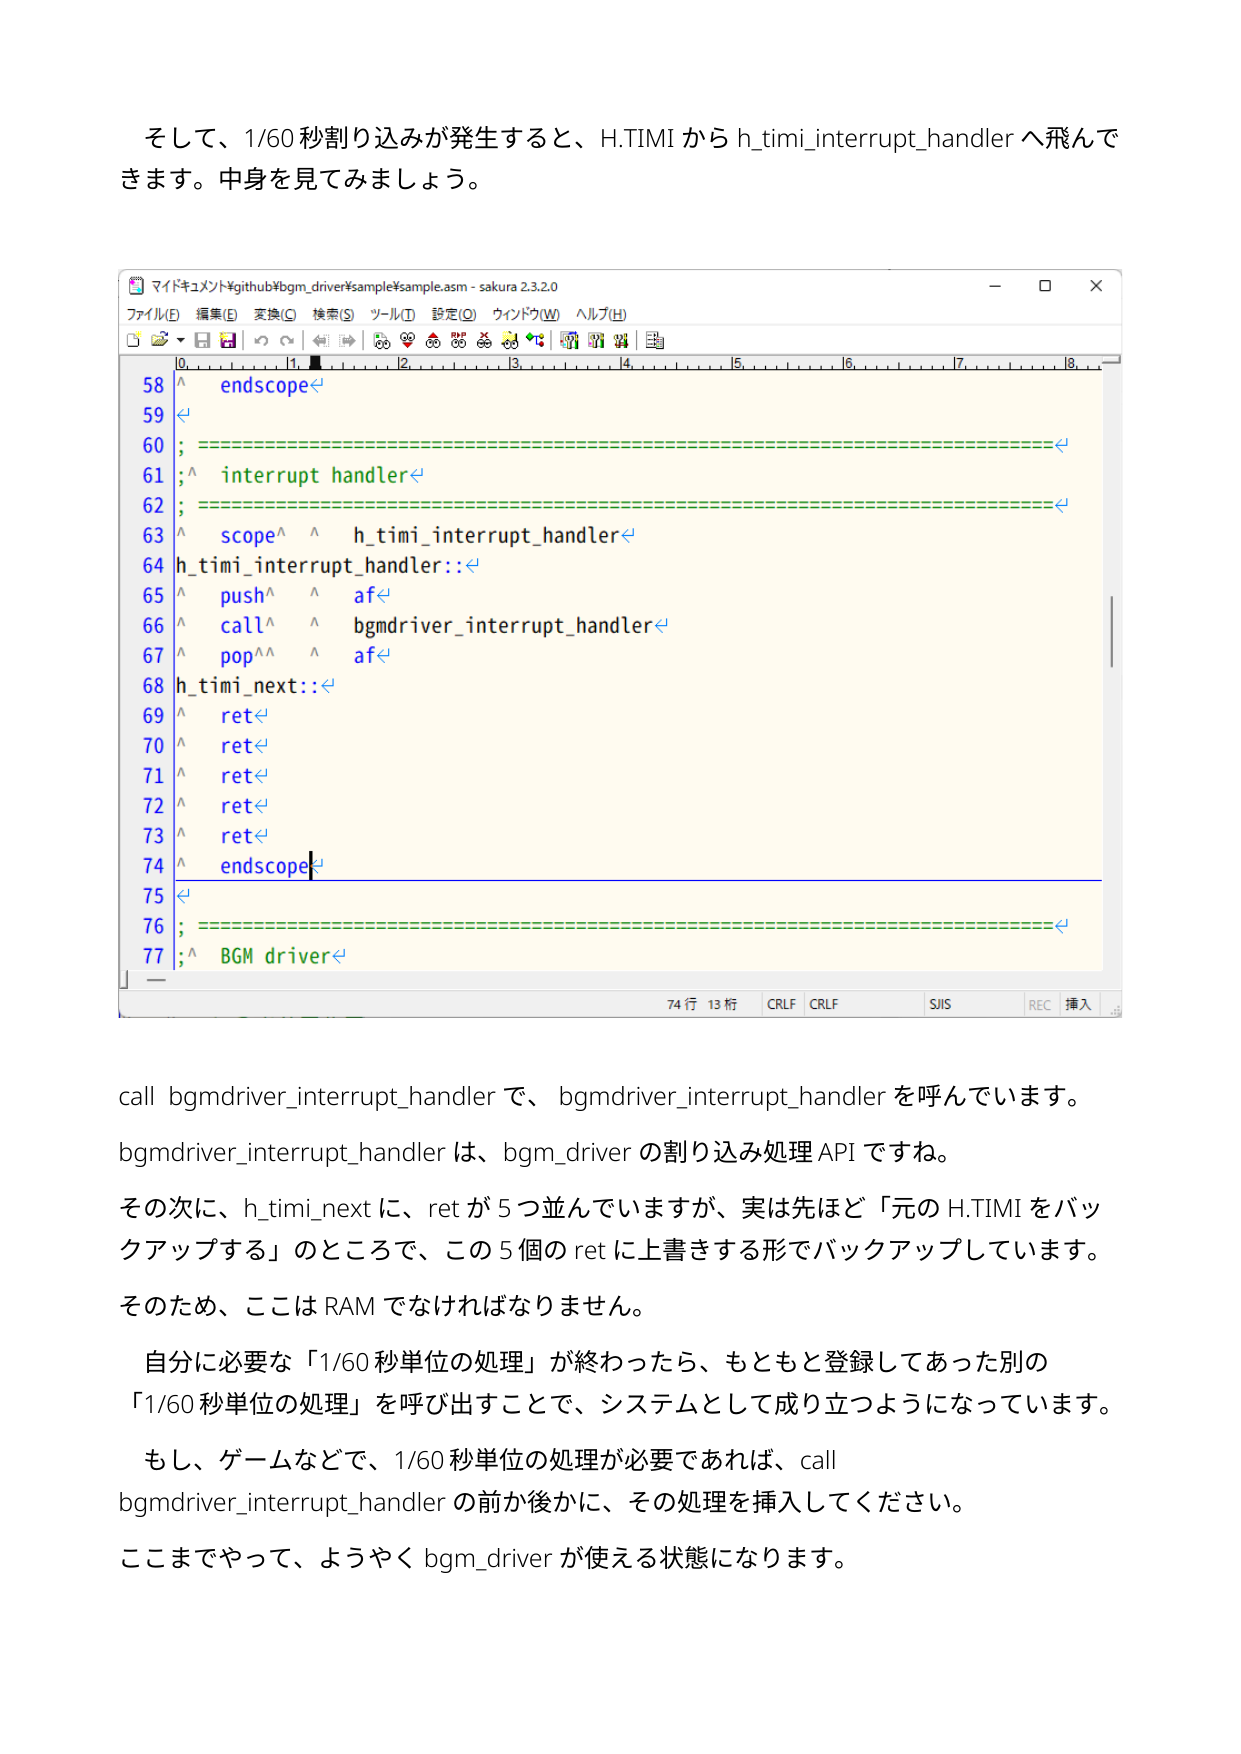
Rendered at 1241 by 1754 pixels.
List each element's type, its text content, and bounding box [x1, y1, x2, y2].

text もし、ゲームなどで、1/60秒単位の処理が必要であれば、call bgmdriver_interrupt_handler の前か後かに、その処理を挿入してください。 [118, 1441, 1122, 1518]
text そして、1/60秒割り込みが発生すると、H.TIMI から h_timi_interrupt_handler へ飛んできます。中身を見てみましょう。 [118, 118, 1122, 196]
text bgmdriver_interrupt_handler は、bgm_driver の割り込み処理API ですね。 [118, 1132, 1122, 1168]
text call bgmdriver_interrupt_handler で、 bgmdriver_interrupt_handler を呼んでいます。 [118, 1076, 1122, 1112]
picture [118, 269, 1123, 1018]
text 自分に必要な「1/60秒単位の処理」が終わったら、もともと登録してあった別の「1/60秒単位の処理」を呼び出すことで、システムとして成り立つようになっています。 [118, 1343, 1122, 1421]
text そのため、ここは RAM でなければなりません。 [118, 1286, 1122, 1323]
text ここまでやって、ようやく bgm_driver が使える状態になります。 [118, 1538, 1122, 1575]
text その次に、h_timi_next に、ret が 5つ並んでいますが、実は先ほど「元の H.TIMI をバックアップする」のところで、この 5個の ret に上書きする形でバックアップしています。 [118, 1188, 1122, 1266]
